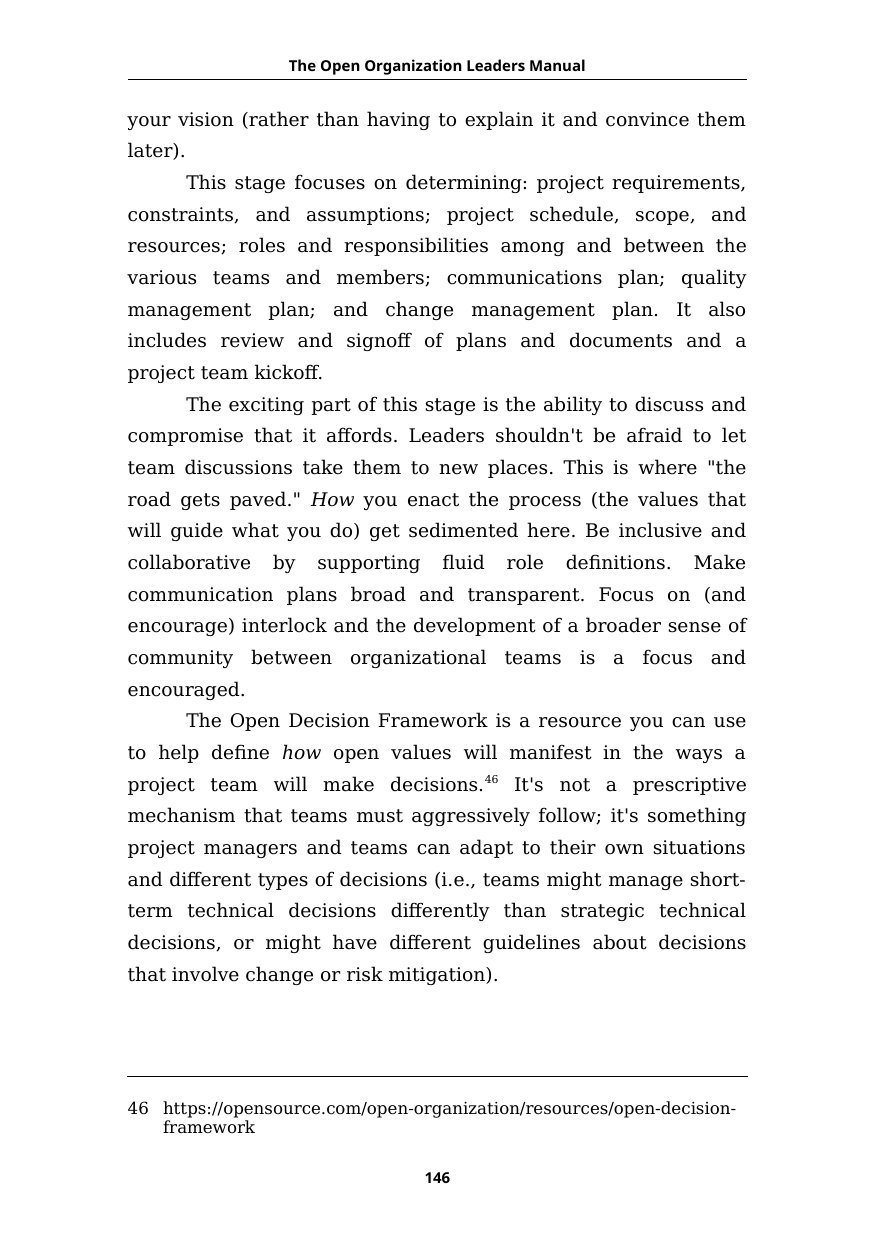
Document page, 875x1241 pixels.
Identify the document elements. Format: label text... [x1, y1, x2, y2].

text The Open Decision Framework is a resource you can use to help define how open values will manifest in the ways a project team will make decisions. It's not a prescriptive mechanism that teams must aggressively follow; it's something project managers and teams can adapt to their own situations and different types of decisions (i.e., teams might manage short-term technical decisions differently than strategic technical decisions, or might have different guidelines about decisions that involve change or risk mitigation). [127, 710, 747, 986]
text This stage focuses on determining: project requirements, constraints, and assumptions; project schedule, scope, and resources; roles and responsibilities among and between the various teams and members; communications plan; quality management plan; and change management plan. It also includes review and signoff of plans and documents and a project team kickoff. [127, 172, 747, 384]
text The exciting part of this stage is the ability to discuss and compromise that it affords. Leaders shouldn't be afraid to let team discussions take them to new places. This is where "the road gets paved." How you enact the process (the values that will guide what you do) get sedimented here. Be inclusive and collaborative by supporting fluid role definitions. Make communication plans broad and transparent. Focus on (and encourage) interlock and the development of a broader sense of community between organizational teams is a focus and encouraged. [127, 394, 747, 701]
text https://opensource.com/open-organization/resources/open-decision-framework [127, 1099, 747, 1138]
text your vision (rather than having to explain it and convince them later). [127, 109, 747, 162]
